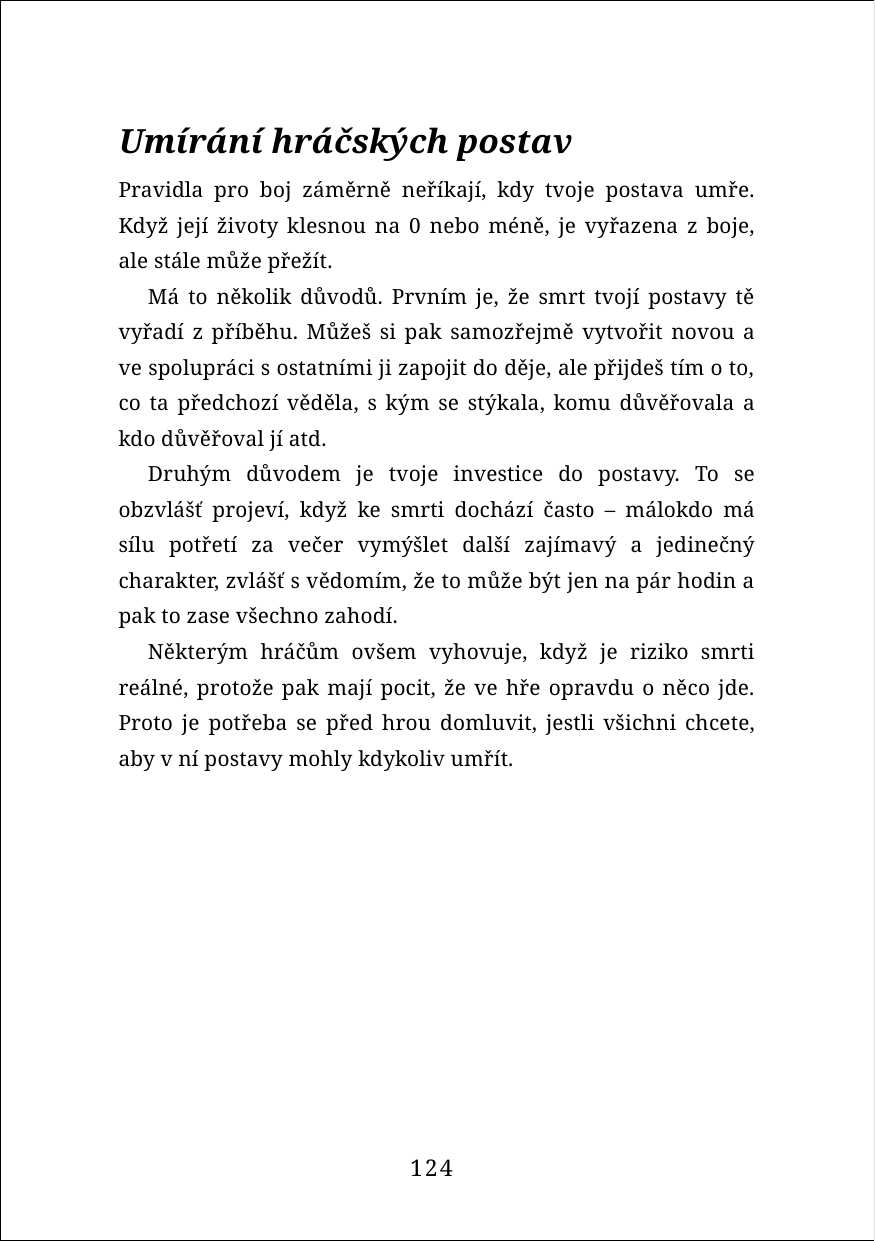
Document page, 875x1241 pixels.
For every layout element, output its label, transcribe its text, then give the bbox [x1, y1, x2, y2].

subtitle Umírání hráčských postav [118, 118, 756, 164]
text Pravidla pro boj záměrně neříkají, kdy tvoje postava umře. Když její životy klesnou na 0 nebo méně, je vyřazena z boje, ale stále může přežít. Má to několik důvodů. Prvním je, že smrt tvojí postavy tě vyřadí z příběhu. Můžeš si pak samozřejmě vytvořit novou a ve spolupráci s ostatními ji zapojit do děje, ale přijdeš tím o to, co ta předchozí věděla, s kým se stýkala, komu důvěřovala a kdo důvěřoval jí atd. Druhým důvodem je tvoje investice do postavy. To se obzvlášť projeví, když ke smrti dochází často – málokdo má sílu potřetí za večer vymýšlet další zajímavý a jedinečný charakter, zvlášť s vědomím, že to může být jen na pár hodin a pak to zase všechno zahodí. Některým hráčům ovšem vyhovuje, když je riziko smrti reálné, protože pak mají pocit, že ve hře opravdu o něco jde. Proto je potřeba se před hrou domluvit, jestli všichni chcete, aby v ní postavy mohly kdykoliv umřít. [118, 175, 756, 772]
